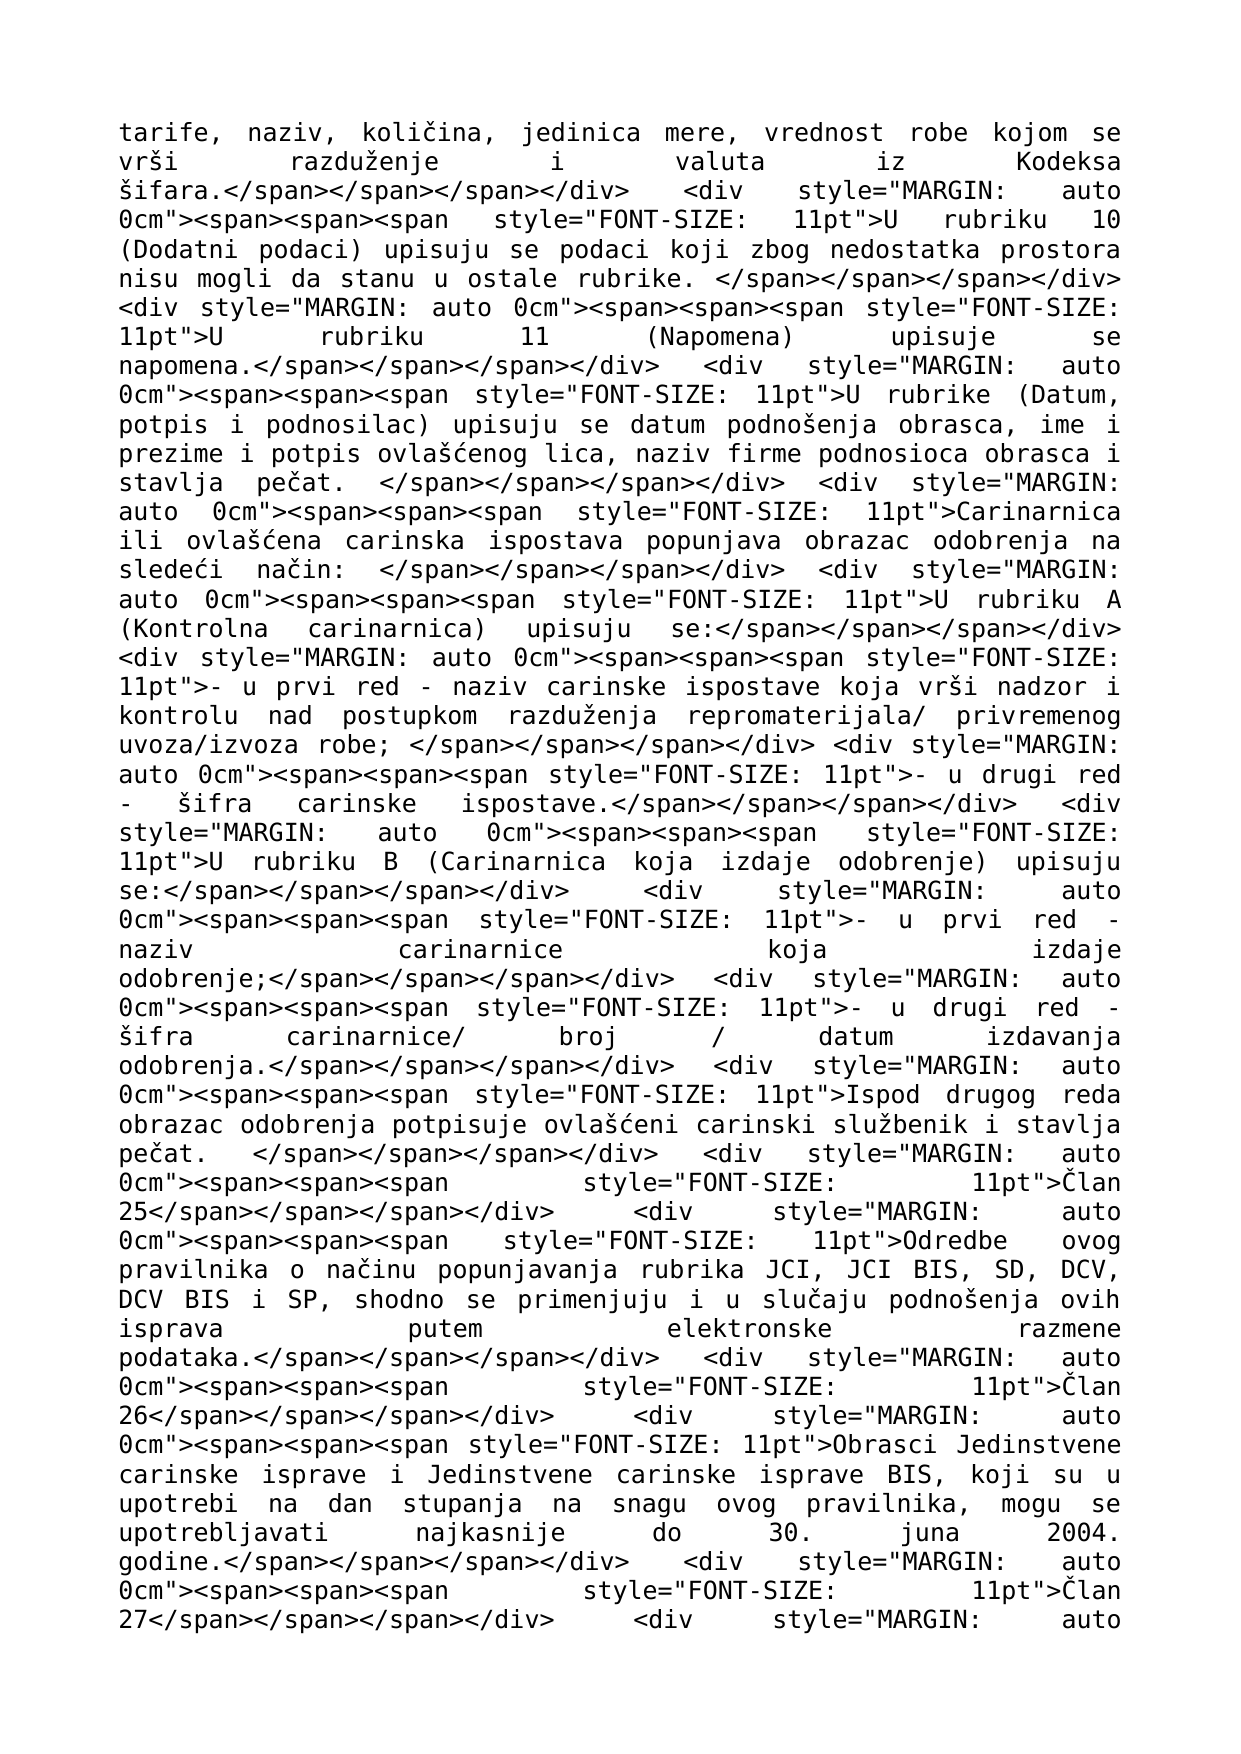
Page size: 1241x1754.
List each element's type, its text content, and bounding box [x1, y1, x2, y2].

text tarife, naziv, količina, jedinica mere, vrednost robe kojom se vrši razduženje i valuta iz Kodeksa šifara.</span></span></span></div> <div style="MARGIN: auto 0cm"><span><span><span style="FONT-SIZE: 11pt">U rubriku 10 (Dodatni podaci) upisuju se podaci koji zbog nedostatka prostora nisu mogli da stanu u ostale rubrike. </span></span></span></div> <div style="MARGIN: auto 0cm"><span><span><span style="FONT-SIZE: 11pt">U rubriku 11 (Napomena) upisuje se napomena.</span></span></span></div> <div style="MARGIN: auto 0cm"><span><span><span style="FONT-SIZE: 11pt">U rubrike (Datum, potpis i podnosilac) upisuju se datum podnošenja obrasca, ime i prezime i potpis ovlašćenog lica, naziv firme podnosioca obrasca i stavlja pečat. </span></span></span></div> <div style="MARGIN: auto 0cm"><span><span><span style="FONT-SIZE: 11pt">Carinarnica ili ovlašćena carinska ispostava popunjava obrazac odobrenja na sledeći način: </span></span></span></div> <div style="MARGIN: auto 0cm"><span><span><span style="FONT-SIZE: 11pt">U rubriku A (Kontrolna carinarnica) upisuju se:</span></span></span></div> <div style="MARGIN: auto 0cm"><span><span><span style="FONT-SIZE: 11pt">- u prvi red - naziv carinske ispostave koja vrši nadzor i kontrolu nad postupkom razduženja repromaterijala/ privremenog uvoza/izvoza robe; </span></span></span></div> <div style="MARGIN: auto 0cm"><span><span><span style="FONT-SIZE: 11pt">- u drugi red - šifra carinske ispostave.</span></span></span></div> <div style="MARGIN: auto 0cm"><span><span><span style="FONT-SIZE: 11pt">U rubriku B (Carinarnica koja izdaje odobrenje) upisuju se:</span></span></span></div> <div style="MARGIN: auto 0cm"><span><span><span style="FONT-SIZE: 11pt">- u prvi red - naziv carinarnice koja izdaje odobrenje;</span></span></span></div> <div style="MARGIN: auto 0cm"><span><span><span style="FONT-SIZE: 11pt">- u drugi red - šifra carinarnice/ broj / datum izdavanja odobrenja.</span></span></span></div> <div style="MARGIN: auto 0cm"><span><span><span style="FONT-SIZE: 11pt">Ispod drugog reda obrazac odobrenja potpisuje ovlašćeni carinski službenik i stavlja pečat. </span></span></span></div> <div style="MARGIN: auto 0cm"><span><span><span style="FONT-SIZE: 11pt">Član 25</span></span></span></div> <div style="MARGIN: auto 0cm"><span><span><span style="FONT-SIZE: 11pt">Odredbe ovog pravilnika o načinu popunjavanja rubrika JCI, JCI BIS, SD, DCV, DCV BIS i SP, shodno se primenjuju i u slučaju podnošenja ovih isprava putem elektronske razmene podataka.</span></span></span></div> <div style="MARGIN: auto 0cm"><span><span><span style="FONT-SIZE: 11pt">Član 26</span></span></span></div> <div style="MARGIN: auto 0cm"><span><span><span style="FONT-SIZE: 11pt">Obrasci Jedinstvene carinske isprave i Jedinstvene carinske isprave BIS, koji su u upotrebi na dan stupanja na snagu ovog pravilnika, mogu se upotrebljavati najkasnije do 30. juna 2004. godine.</span></span></span></div> <div style="MARGIN: auto 0cm"><span><span><span style="FONT-SIZE: 11pt">Član 27</span></span></span></div> <div style="MARGIN: auto [118, 118, 1122, 1635]
